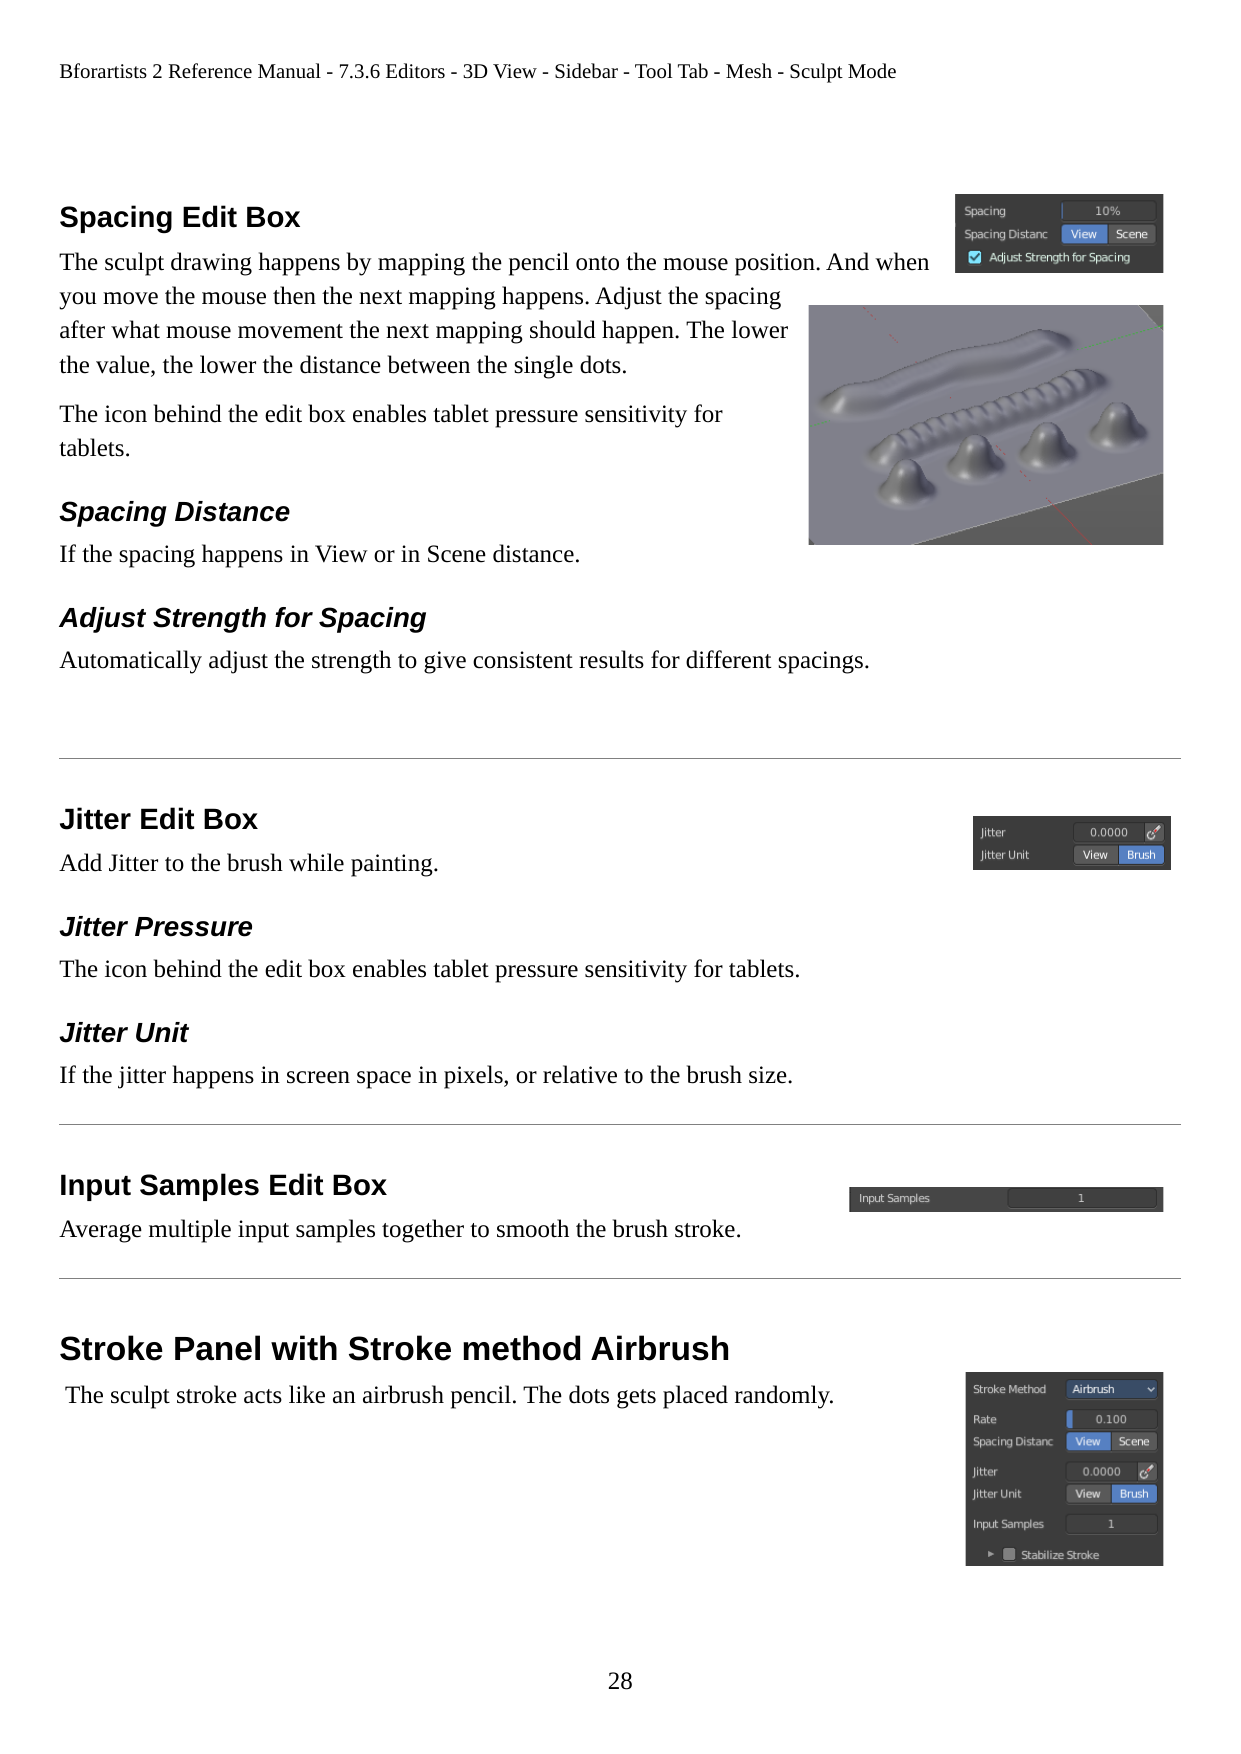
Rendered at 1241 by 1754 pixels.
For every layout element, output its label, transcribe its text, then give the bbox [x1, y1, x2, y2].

subtitle Jitter Pressure [59, 910, 1181, 942]
picture [955, 194, 1164, 273]
subtitle Spacing Edit Box [59, 200, 955, 234]
subtitle Jitter Unit [59, 1016, 1181, 1048]
text If the spacing happens in View or in Scene distance. [59, 539, 1181, 568]
subtitle Spacing Distance [59, 495, 808, 527]
subtitle Input Samples Edit Box [59, 1168, 1181, 1202]
subtitle Stroke Panel with Stroke method Airbrush [59, 1328, 1181, 1367]
text Add Jitter to the brush while painting. [59, 848, 1181, 877]
text The icon behind the edit box enables tablet pressure sensitivity for tablets. [59, 954, 1181, 983]
picture [965, 1372, 1164, 1566]
subtitle Jitter Edit Box [59, 802, 1181, 836]
text Automatically adjust the strength to give consistent results for different spacings. [59, 645, 1181, 674]
text Average multiple input samples together to smooth the brush stroke. [59, 1214, 1181, 1243]
text If the jitter happens in screen space in pixels, or relative to the brush size. [59, 1060, 1181, 1089]
subtitle [1164, 495, 1181, 527]
text The sculpt drawing happens by mapping the pencil onto the mouse position. And when you move the mouse then the next mapping happens. Adjust the spacing after what mouse movement the next mapping should happen. The lower the value, the lower the distance between the single dots. [59, 247, 1181, 379]
text The icon behind the edit box enables tablet pressure sensitivity for tablets. [59, 399, 808, 462]
picture [808, 305, 1164, 545]
picture [973, 816, 1171, 870]
subtitle [1164, 200, 1181, 234]
text The sculpt stroke acts like an airbrush pencil. The dots gets placed randomly. [59, 1380, 965, 1408]
subtitle Adjust Strength for Spacing [59, 601, 1181, 633]
picture [849, 1187, 1164, 1212]
